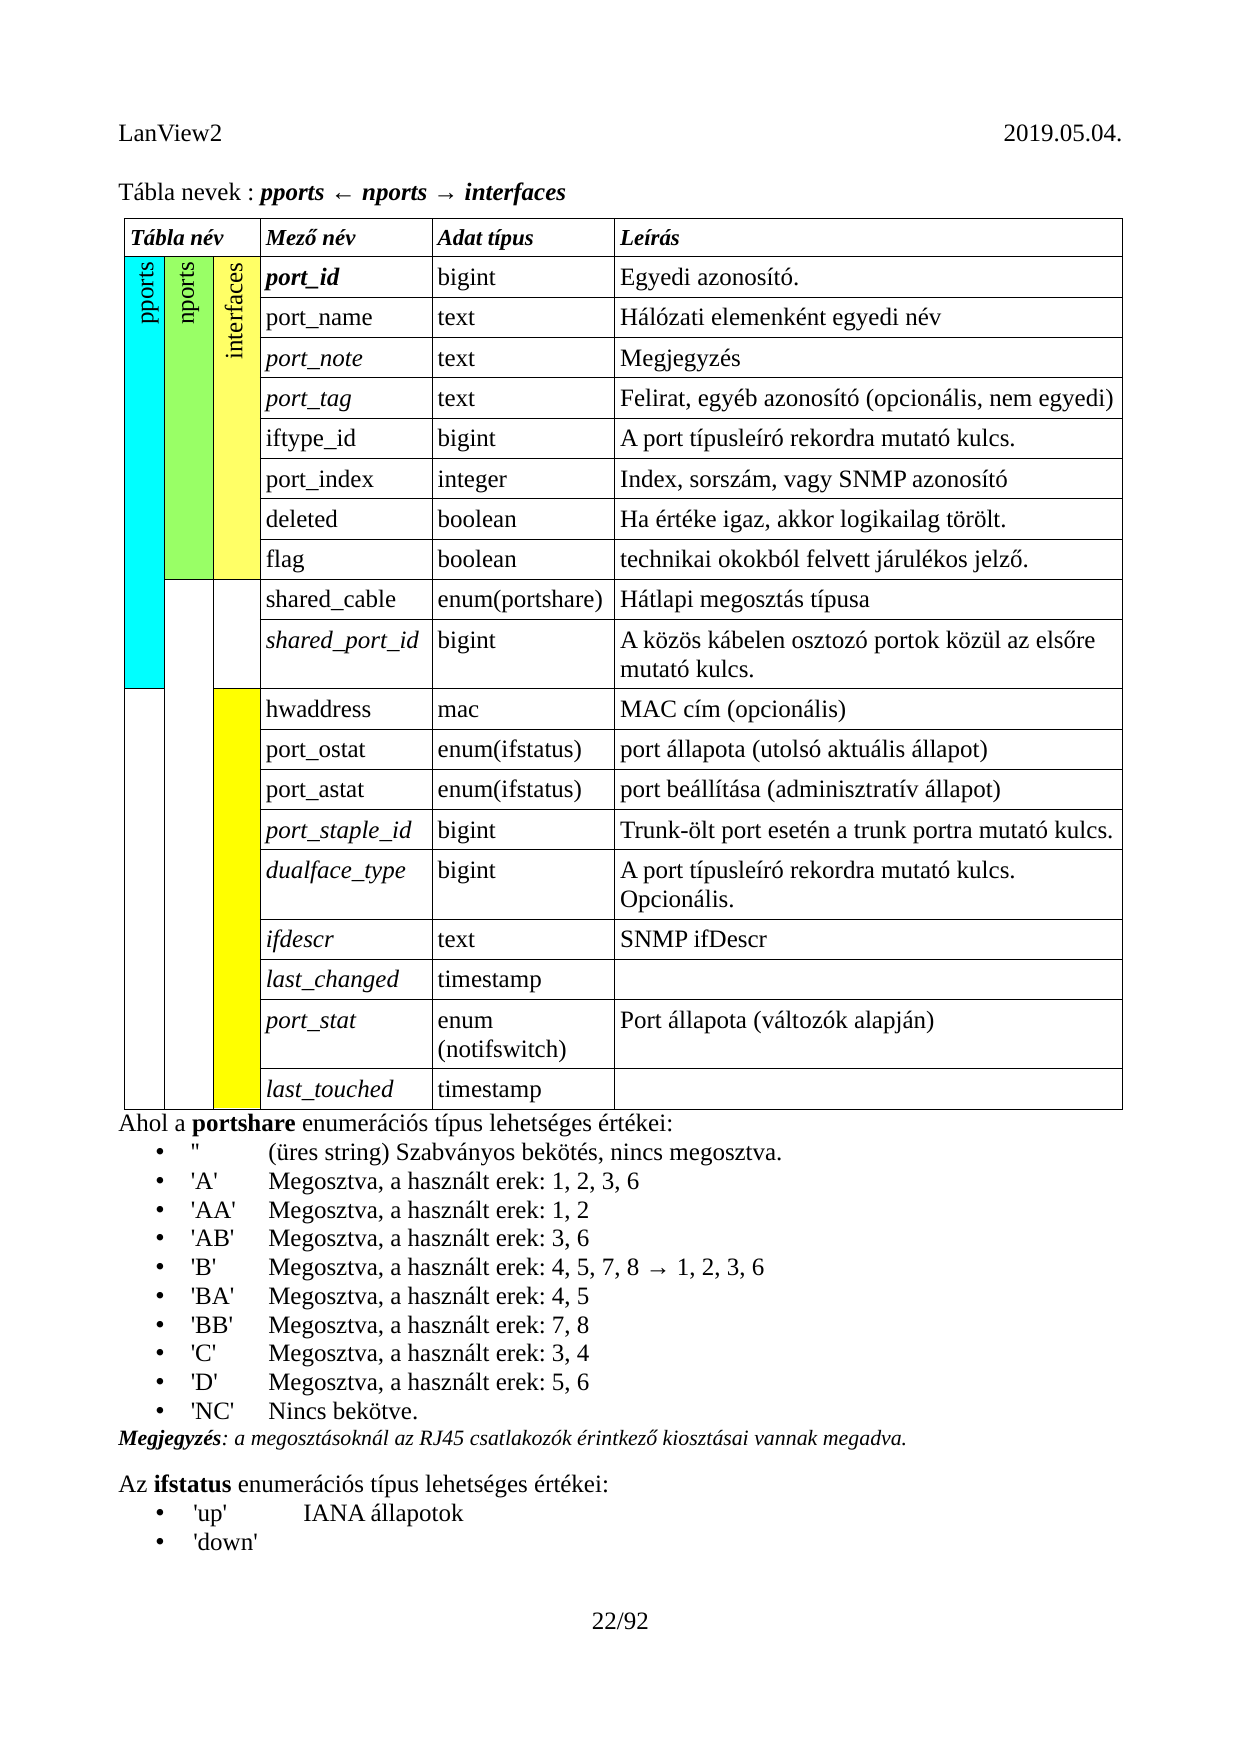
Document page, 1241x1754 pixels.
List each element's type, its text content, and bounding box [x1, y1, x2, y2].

table_cell timestamp [433, 1069, 614, 1108]
table_cell flag [261, 540, 432, 579]
table_cell ifdescr [261, 920, 432, 959]
table_cell A port típusleíró rekordra mutató kulcs. Opcionális. [615, 850, 1122, 918]
table_cell bigint [433, 850, 614, 918]
table_cell [214, 580, 260, 688]
table_cell Hátlapi megosztás típusa [615, 580, 1122, 619]
table_cell shared_cable [261, 580, 432, 619]
table_cell port_tag [261, 378, 432, 417]
table_cell interfaces [214, 257, 260, 579]
table_cell Felirat, egyéb azonosító (opcionális, nem egyedi) [615, 378, 1122, 417]
table_cell text [433, 338, 614, 377]
table_cell bigint [433, 419, 614, 458]
text Megjegyzés: a megosztásoknál az RJ45 csatlakozók érintkező kiosztásai vannak megadva. [118, 1425, 1122, 1450]
table_cell text [433, 920, 614, 959]
table_cell port_index [261, 459, 432, 498]
table_cell enum (notifswitch) [433, 1000, 614, 1068]
table_cell A közös kábelen osztozó portok közül az elsőre mutató kulcs. [615, 620, 1122, 688]
table_cell technikai okokból felvett járulékos jelző. [615, 540, 1122, 579]
table_cell iftype_id [261, 419, 432, 458]
table_cell Hálózati elemenként egyedi név [615, 298, 1122, 337]
table_cell port állapota (utolsó aktuális állapot) [615, 730, 1122, 769]
table_cell last_touched [261, 1069, 432, 1108]
list 'NC' Nincs bekötve. [156, 1396, 1122, 1425]
table_cell shared_port_id [261, 620, 432, 688]
table_cell nports [165, 257, 213, 579]
table_cell bigint [433, 810, 614, 849]
list 'BA' Megosztva, a használt erek: 4, 5 [156, 1281, 1122, 1310]
table_cell port_stat [261, 1000, 432, 1068]
table_header Adat típus [433, 219, 614, 256]
table_cell port_note [261, 338, 432, 377]
list 'AB' Megosztva, a használt erek: 3, 6 [156, 1223, 1122, 1252]
table_cell MAC cím (opcionális) [615, 689, 1122, 728]
table_header Leírás [615, 219, 1122, 256]
table_cell [214, 689, 260, 1108]
table_header Tábla név [125, 219, 260, 256]
table_cell timestamp [433, 960, 614, 999]
table_cell mac [433, 689, 614, 728]
list 'AA' Megosztva, a használt erek: 1, 2 [156, 1195, 1122, 1223]
list 'up' IANA állapotok [156, 1498, 1122, 1527]
list 'down' [156, 1527, 1122, 1556]
table_cell [615, 960, 1122, 999]
text Tábla nevek : pports ← nports → interfaces [118, 177, 1122, 206]
table_cell integer [433, 459, 614, 498]
table_cell A port típusleíró rekordra mutató kulcs. [615, 419, 1122, 458]
table_cell enum(ifstatus) [433, 770, 614, 809]
table_cell port_staple_id [261, 810, 432, 849]
list 'A' Megosztva, a használt erek: 1, 2, 3, 6 [156, 1166, 1122, 1195]
table_cell port_id [261, 257, 432, 297]
table_cell SNMP ifDescr [615, 920, 1122, 959]
table_header Mező név [261, 219, 432, 256]
list 'D' Megosztva, a használt erek: 5, 6 [156, 1367, 1122, 1396]
table_cell [615, 1069, 1122, 1108]
text Az ifstatus enumerációs típus lehetséges értékei: [118, 1469, 1122, 1498]
table_cell Port állapota (változók alapján) [615, 1000, 1122, 1068]
table_cell deleted [261, 499, 432, 538]
table_cell port_ostat [261, 730, 432, 769]
table_cell last_changed [261, 960, 432, 999]
table_cell [125, 689, 164, 1108]
table_cell dualface_type [261, 850, 432, 918]
table_cell port_name [261, 298, 432, 337]
list 'BB' Megosztva, a használt erek: 7, 8 [156, 1310, 1122, 1338]
table_cell text [433, 378, 614, 417]
list '' (üres string) Szabványos bekötés, nincs megosztva. [156, 1137, 1122, 1166]
text Ahol a portshare enumerációs típus lehetséges értékei: [118, 1108, 1122, 1137]
table_cell text [433, 298, 614, 337]
table_cell port_astat [261, 770, 432, 809]
table_cell Ha értéke igaz, akkor logikailag törölt. [615, 499, 1122, 538]
table_cell Megjegyzés [615, 338, 1122, 377]
table_cell Egyedi azonosító. [615, 257, 1122, 297]
list 'C' Megosztva, a használt erek: 3, 4 [156, 1338, 1122, 1367]
table_cell boolean [433, 499, 614, 538]
table_cell bigint [433, 257, 614, 297]
table_cell enum(ifstatus) [433, 730, 614, 769]
table_cell bigint [433, 620, 614, 688]
table_cell [165, 580, 213, 1108]
table_cell Index, sorszám, vagy SNMP azonosító [615, 459, 1122, 498]
table_cell pports [125, 257, 164, 688]
table_cell boolean [433, 540, 614, 579]
table_cell Trunk-ölt port esetén a trunk portra mutató kulcs. [615, 810, 1122, 849]
list 'B' Megosztva, a használt erek: 4, 5, 7, 8 → 1, 2, 3, 6 [156, 1252, 1122, 1281]
table_cell port beállítása (adminisztratív állapot) [615, 770, 1122, 809]
table_cell enum(portshare) [433, 580, 614, 619]
table_cell hwaddress [261, 689, 432, 728]
